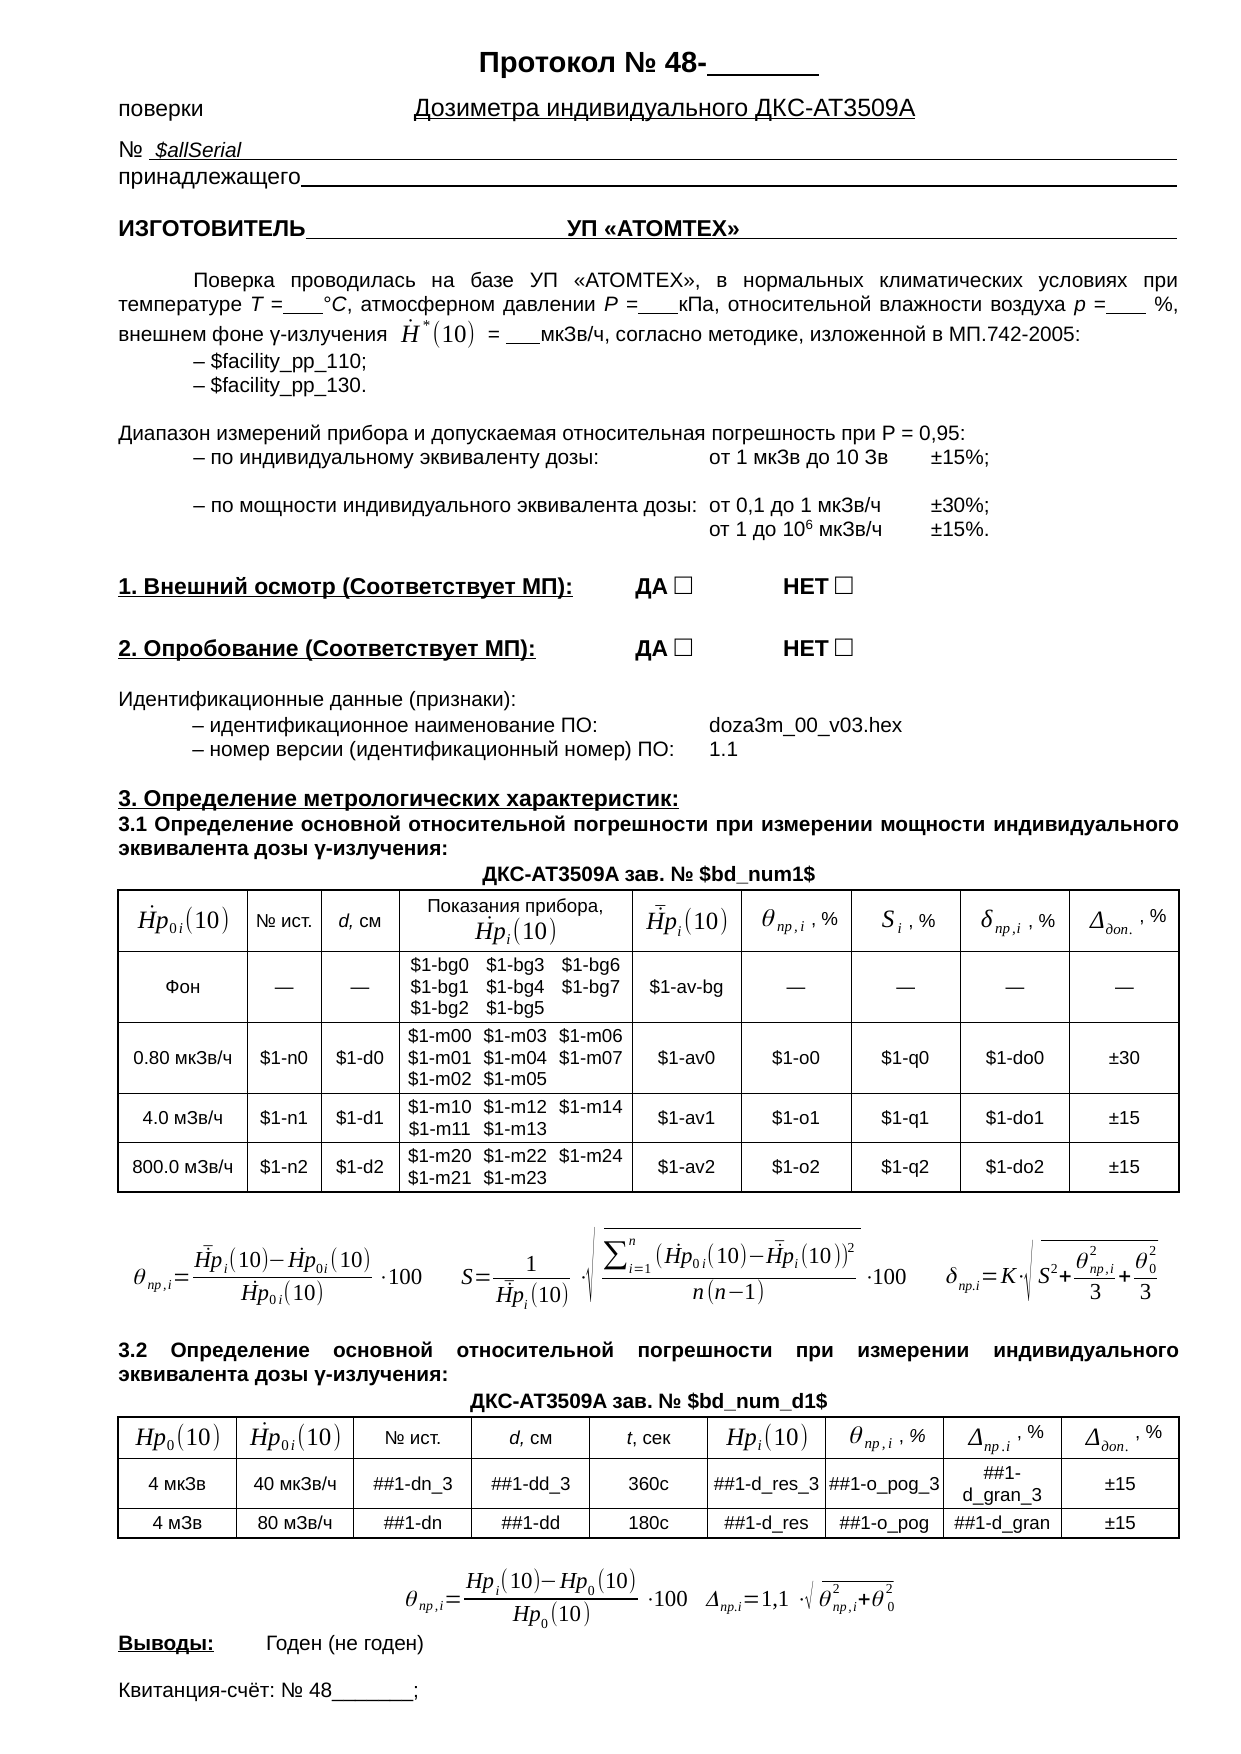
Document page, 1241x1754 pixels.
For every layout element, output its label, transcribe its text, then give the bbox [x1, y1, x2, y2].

table_cell ##1-dd [472, 1509, 589, 1537]
table_cell Фон [119, 952, 247, 1022]
table_cell [119, 891, 247, 951]
table_cell , % [826, 1418, 943, 1458]
table_cell $1-m00 $1-m01 $1-m02 $1-m03 $1-m04 $1-m05 $1-m06 $1-m07 [400, 1023, 632, 1093]
text 2. Опробование (Соответствует МП): ДА □ НЕТ □ [118, 629, 1179, 663]
table_cell 40 мкЗв/ч [237, 1459, 353, 1508]
table_cell $1-do2 [961, 1143, 1069, 1191]
table_header ДКС-АТ3509A зав. № $bd_num1$ [118, 859, 1179, 889]
text Протокол № 48- [88, 45, 1179, 79]
table_cell 80 мЗв/ч [237, 1509, 353, 1537]
text Выводы: Годен (не годен) [118, 1630, 1179, 1654]
text № $allSerial [118, 136, 1179, 163]
table_cell $1-q1 [852, 1094, 960, 1142]
text 1. Внешний осмотр (Соответствует МП): ДА □ НЕТ □ [118, 567, 1179, 601]
text ИЗГОТОВИТЕЛЬ УП «АТОМТЕХ» [118, 215, 1179, 242]
table_cell ±15 [1062, 1459, 1178, 1508]
table_cell 4 мкЗв [119, 1459, 236, 1508]
table_cell ±15 [1070, 1143, 1178, 1191]
table_cell 180c [590, 1509, 707, 1537]
text Диапазон измерений прибора и допускаемая относительная погрешность при Р = 0,95: [118, 421, 1179, 445]
table_cell $1-av0 [633, 1023, 741, 1093]
text – по мощности индивидуального эквивалента дозы: от 0,1 до 1 мкЗв/ч ±30%; [118, 493, 1179, 517]
text 3. Определение метрологических характеристик: [118, 785, 1179, 811]
text – идентификационное наименование ПО: doza3m_00_v03.hex [118, 711, 1179, 737]
table_cell $1-av1 [633, 1094, 741, 1142]
table_cell [237, 1418, 353, 1458]
text – $facility_pp_110; [118, 349, 1179, 373]
table_cell ##1-d_res [708, 1509, 825, 1537]
text Поверка проводилась на базе УП «АТОМТЕХ», в нормальных климатических условиях при температуре Т = °С, атмосферном давлении Р = кПа, относительной влажности воздуха р = %, внешнем фоне γ-излучения = мкЗв/ч, согласно методике, изложенной в МП.742-2005: [118, 268, 1179, 349]
table_cell — [1070, 952, 1178, 1022]
table_cell [708, 1418, 825, 1458]
table_cell [633, 891, 741, 951]
table_cell t, сек [590, 1418, 707, 1458]
table_cell Показания прибора, [400, 891, 632, 951]
table_cell 800.0 мЗв/ч [119, 1143, 247, 1191]
table_cell , % [1070, 891, 1178, 951]
table_cell — [248, 952, 321, 1022]
text Идентификационные данные (признаки): [118, 687, 1179, 711]
text 3.1 Определение основной относительной погрешности при измерении мощности индивидуального эквивалента дозы γ-излучения: [118, 811, 1179, 859]
table_cell $1-do0 [961, 1023, 1069, 1093]
table_cell ##1-dn_3 [354, 1459, 471, 1508]
table_cell ±15 [1062, 1509, 1178, 1537]
table_cell , % [944, 1418, 1061, 1458]
table_cell — [742, 952, 851, 1022]
table_cell ±30 [1070, 1023, 1178, 1093]
table_cell ##1-d_res_3 [708, 1459, 825, 1508]
table_cell , % [852, 891, 960, 951]
table_cell , % [961, 891, 1069, 951]
table_cell — [961, 952, 1069, 1022]
text поверки Дозиметра индивидуального ДКС-АТ3509A [118, 93, 1179, 122]
table_cell $1-q2 [852, 1143, 960, 1191]
table_cell $1-n2 [248, 1143, 321, 1191]
table_cell — [852, 952, 960, 1022]
table_cell $1-o1 [742, 1094, 851, 1142]
table_cell ±15 [1070, 1094, 1178, 1142]
text – $facility_pp_130. [118, 373, 1179, 397]
table_cell — [322, 952, 399, 1022]
table_cell $1-q0 [852, 1023, 960, 1093]
table_cell 4.0 мЗв/ч [119, 1094, 247, 1142]
table_cell ##1-o_pog [826, 1509, 943, 1537]
text принадлежащего [118, 163, 1179, 189]
table_cell ##1-dn [354, 1509, 471, 1537]
table_cell $1-n1 [248, 1094, 321, 1142]
table_cell d, см [322, 891, 399, 951]
table_cell $1-m10 $1-m11 $1-m12 $1-m13 $1-m14 [400, 1094, 632, 1142]
table_cell ##1-o_pog_3 [826, 1459, 943, 1508]
table_cell [119, 1418, 236, 1458]
table_cell $1-m20 $1-m21 $1-m22 $1-m23 $1-m24 [400, 1143, 632, 1191]
table_cell $1-bg0 $1-bg1 $1-bg2 $1-bg3 $1-bg4 $1-bg5 $1-bg6 $1-bg7 [400, 952, 632, 1022]
table_cell ##1-d_gran_3 [944, 1459, 1061, 1508]
table_cell $1-d2 [322, 1143, 399, 1191]
table_cell 0.80 мкЗв/ч [119, 1023, 247, 1093]
table_cell $1-av2 [633, 1143, 741, 1191]
table_cell $1-n0 [248, 1023, 321, 1093]
table_cell $1-o0 [742, 1023, 851, 1093]
text от 1 до 106 мкЗв/ч ±15%. [118, 517, 1179, 541]
table_cell , % [1062, 1418, 1178, 1458]
table_cell ##1-dd_3 [472, 1459, 589, 1508]
table_header ДКС-АТ3509A зав. № $bd_num_d1$ [118, 1386, 1179, 1416]
table_cell d, см [472, 1418, 589, 1458]
table_cell $1-do1 [961, 1094, 1069, 1142]
table_cell , % [742, 891, 851, 951]
table_cell № ист. [354, 1418, 471, 1458]
table_cell $1-d0 [322, 1023, 399, 1093]
text – по индивидуальному эквиваленту дозы: от 1 мкЗв до 10 Зв ±15%; [118, 445, 1179, 469]
table_cell $1-o2 [742, 1143, 851, 1191]
table_cell 360c [590, 1459, 707, 1508]
table_cell $1-av-bg [633, 952, 741, 1022]
table_cell ##1-d_gran [944, 1509, 1061, 1537]
text Квитанция-счёт: № 48_______; [118, 1678, 1179, 1702]
table_cell № ист. [248, 891, 321, 951]
text – номер версии (идентификационный номер) ПО: 1.1 [118, 737, 1179, 761]
table_cell 4 мЗв [119, 1509, 236, 1537]
table_cell $1-d1 [322, 1094, 399, 1142]
text 3.2 Определение основной относительной погрешности при измерении индивидуального эквивалента дозы γ-излучения: [118, 1338, 1179, 1386]
